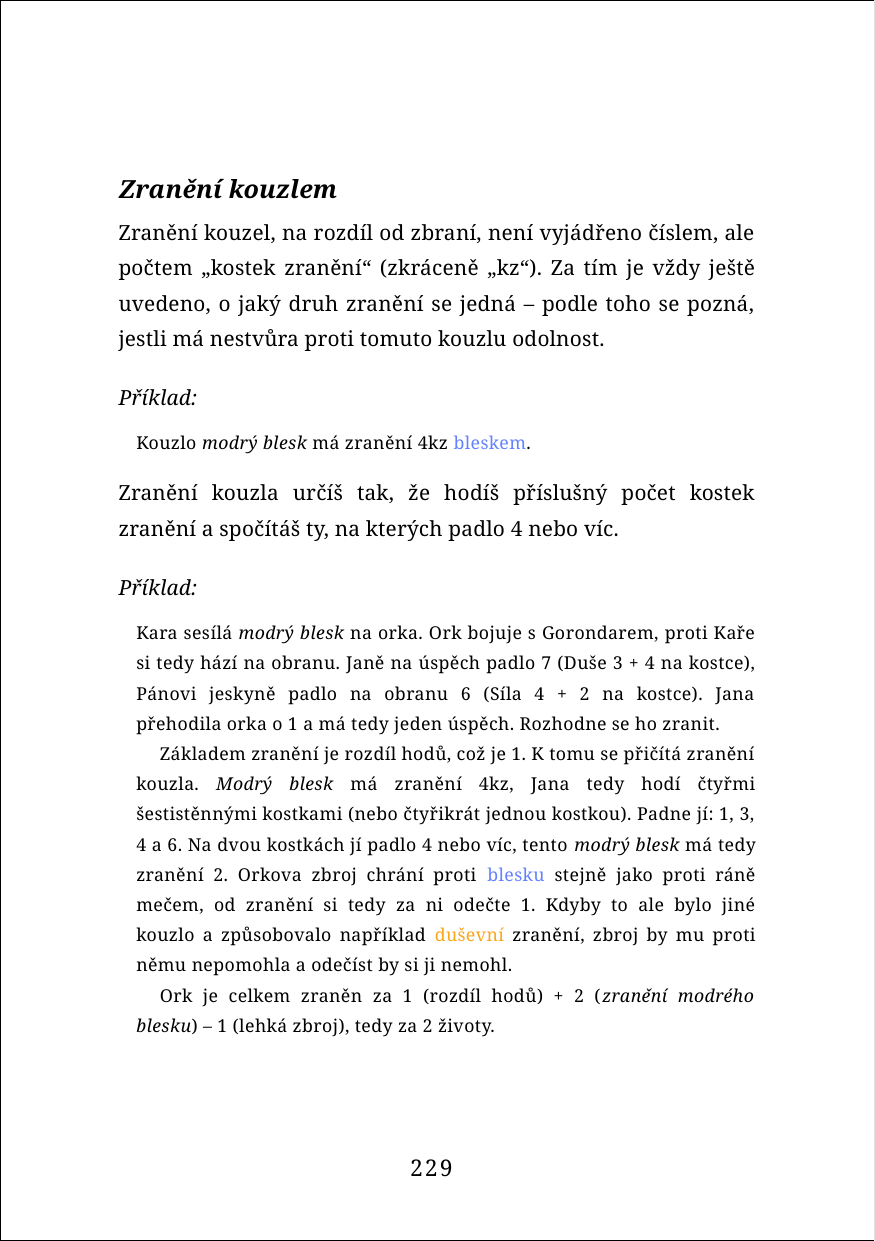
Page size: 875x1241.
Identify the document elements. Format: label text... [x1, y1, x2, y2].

text Zranění kouzel, na rozdíl od zbraní, není vyjádřeno číslem, ale počtem „kostek zranění“ (zkráceně „kz“). Za tím je vždy ještě uvedeno, o jaký druh zranění se jedná – podle toho se pozná, jestli má nestvůra proti tomuto kouzlu odolnost. [118, 218, 756, 353]
text Kara sesílá modrý blesk na orka. Ork bojuje s Gorondarem, proti Kaře si tedy hází na obranu. Janě na úspěch padlo 7 (Duše 3 + 4 na kostce), Pánovi jeskyně padlo na obranu 6 (Síla 4 + 2 na kostce). Jana přehodila orka o 1 a má tedy jeden úspěch. Rozhodne se ho zranit. Základem zranění je rozdíl hodů, což je 1. K tomu se přičítá zranění kouzla. Modrý blesk má zranění 4kz, Jana tedy hodí čtyřmi šestistěnnými kostkami (nebo čtyřikrát jednou kostkou). Padne jí: 1, 3, 4 a 6. Na dvou kostkách jí padlo 4 nebo víc, tento modrý blesk má tedy zranění 2. Orkova zbroj chrání proti blesku stejně jako proti ráně mečem, od zranění si tedy za ni odečte 1. Kdyby to ale bylo jiné kouzlo a způsobovalo například duševní zranění, zbroj by mu proti němu nepomohla a odečíst by si ji nemohl. Ork je celkem zraněn za 1 (rozdíl hodů) + 2 (zranění modrého blesku) – 1 (lehká zbroj), tedy za 2 životy. [136, 621, 756, 1037]
subtitle Zranění kouzlem [118, 172, 756, 206]
text Příklad: [118, 383, 756, 412]
text Příklad: [118, 573, 756, 602]
text Kouzlo modrý blesk má zranění 4kz bleskem. [136, 431, 756, 455]
text Zranění kouzla určíš tak, že hodíš příslušný počet kostek zranění a spočítáš ty, na kterých padlo 4 nebo víc. [118, 478, 756, 542]
